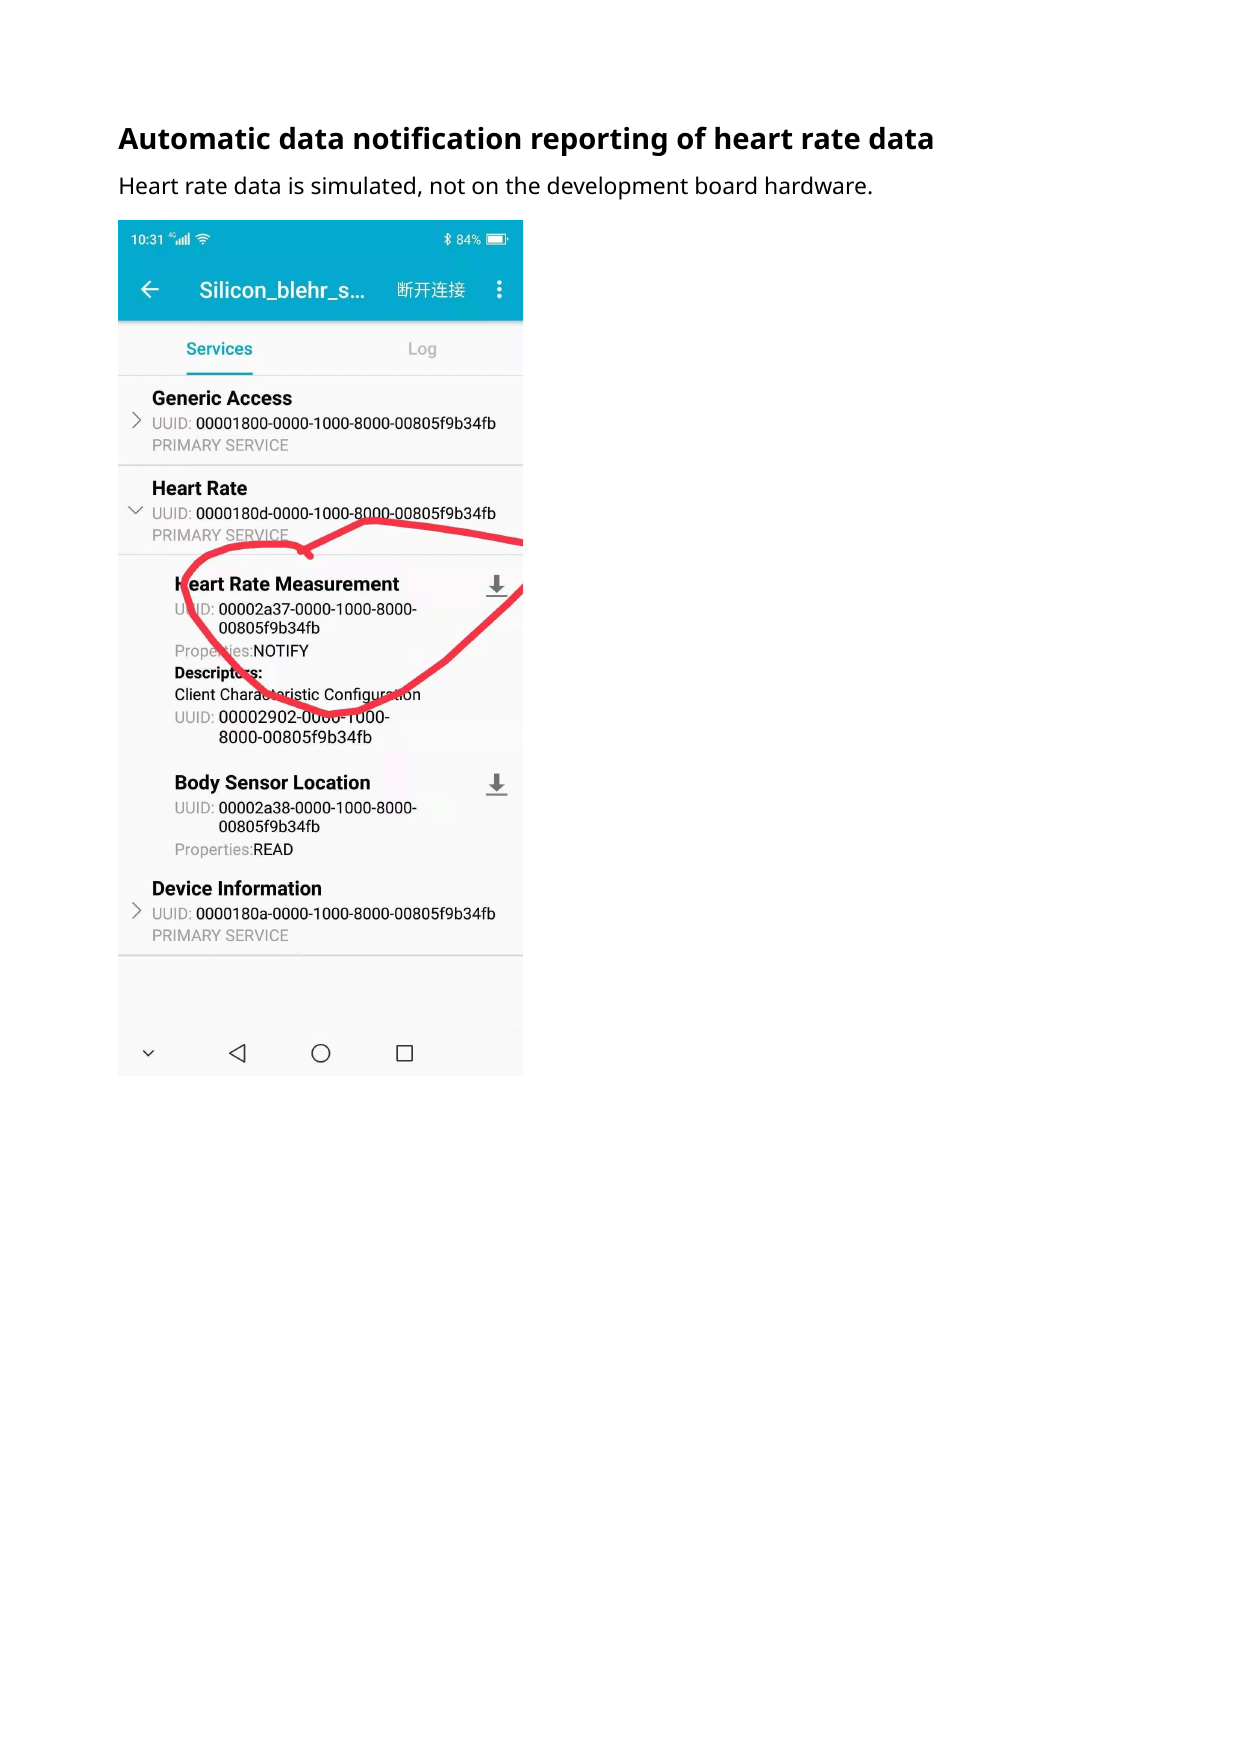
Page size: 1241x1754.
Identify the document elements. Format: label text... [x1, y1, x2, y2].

picture [497, 281, 502, 298]
text Heart rate data is simulated, not on the development board hardware. [118, 170, 1122, 202]
picture [118, 220, 524, 1076]
subtitle Automatic data notification reporting of heart rate data [118, 118, 1122, 158]
picture [456, 220, 524, 280]
